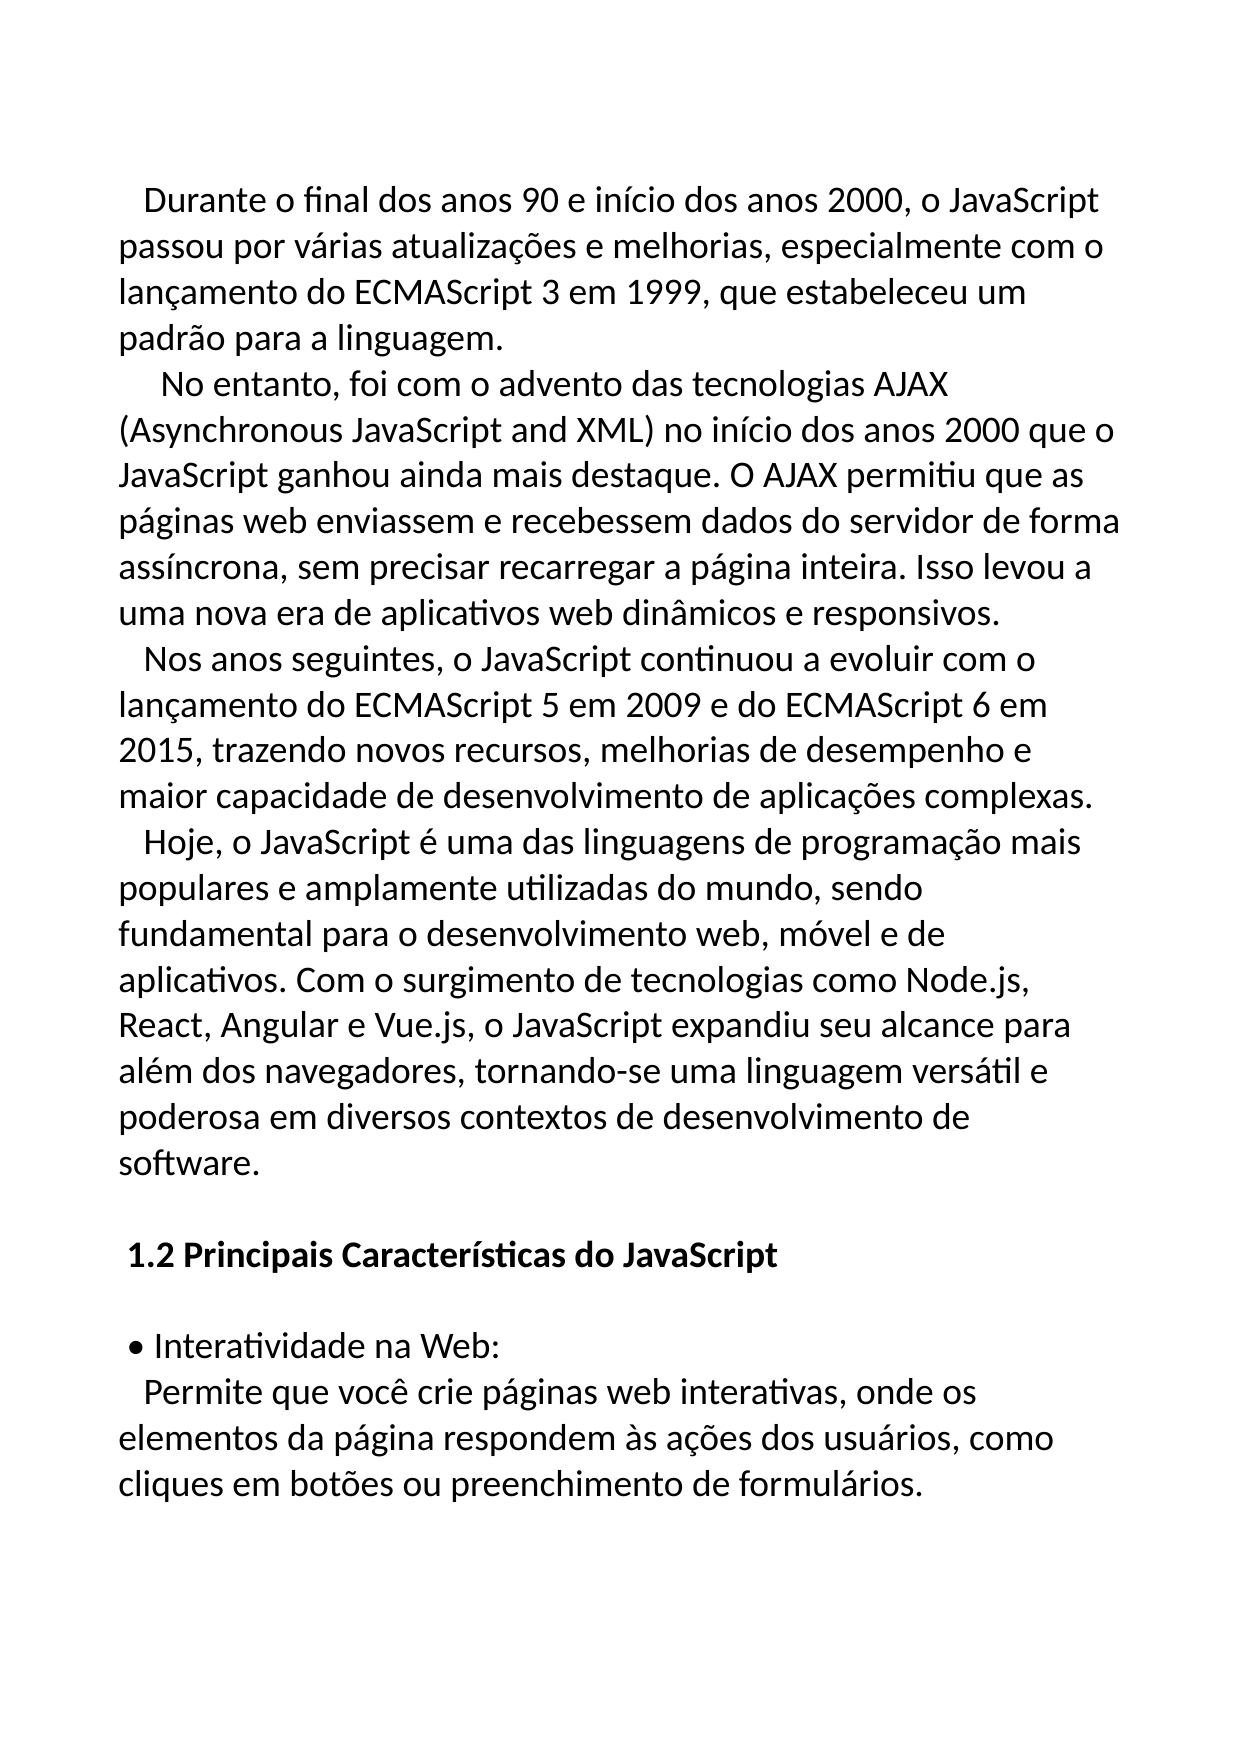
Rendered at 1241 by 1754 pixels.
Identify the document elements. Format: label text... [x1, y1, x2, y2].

text Hoje, o JavaScript é uma das linguagens de programação mais populares e amplamente utilizadas do mundo, sendo fundamental para o desenvolvimento web, móvel e de aplicativos. Com o surgimento de tecnologias como Node.js, React, Angular e Vue.js, o JavaScript expandiu seu alcance para além dos navegadores, tornando-se uma linguagem versátil e poderosa em diversos contextos de desenvolvimento de software. [118, 818, 1122, 1185]
text Nos anos seguintes, o JavaScript continuou a evoluir com o lançamento do ECMAScript 5 em 2009 e do ECMAScript 6 em 2015, trazendo novos recursos, melhorias de desempenho e maior capacidade de desenvolvimento de aplicações complexas. [118, 635, 1122, 818]
text Permite que você crie páginas web interativas, onde os elementos da página respondem às ações dos usuários, como cliques em botões ou preenchimento de formulários. [118, 1368, 1122, 1506]
text • Interatividade na Web: [118, 1322, 1122, 1368]
text 1.2 Principais Características do JavaScript [118, 1231, 1122, 1276]
text No entanto, foi com o advento das tecnologias AJAX (Asynchronous JavaScript and XML) no início dos anos 2000 que o JavaScript ganhou ainda mais destaque. O AJAX permitiu que as páginas web enviassem e recebessem dados do servidor de forma assíncrona, sem precisar recarregar a página inteira. Isso levou a uma nova era de aplicativos web dinâmicos e responsivos. [118, 360, 1122, 635]
text Durante o final dos anos 90 e início dos anos 2000, o JavaScript passou por várias atualizações e melhorias, especialmente com o lançamento do ECMAScript 3 em 1999, que estabeleceu um padrão para a linguagem. [118, 176, 1122, 360]
